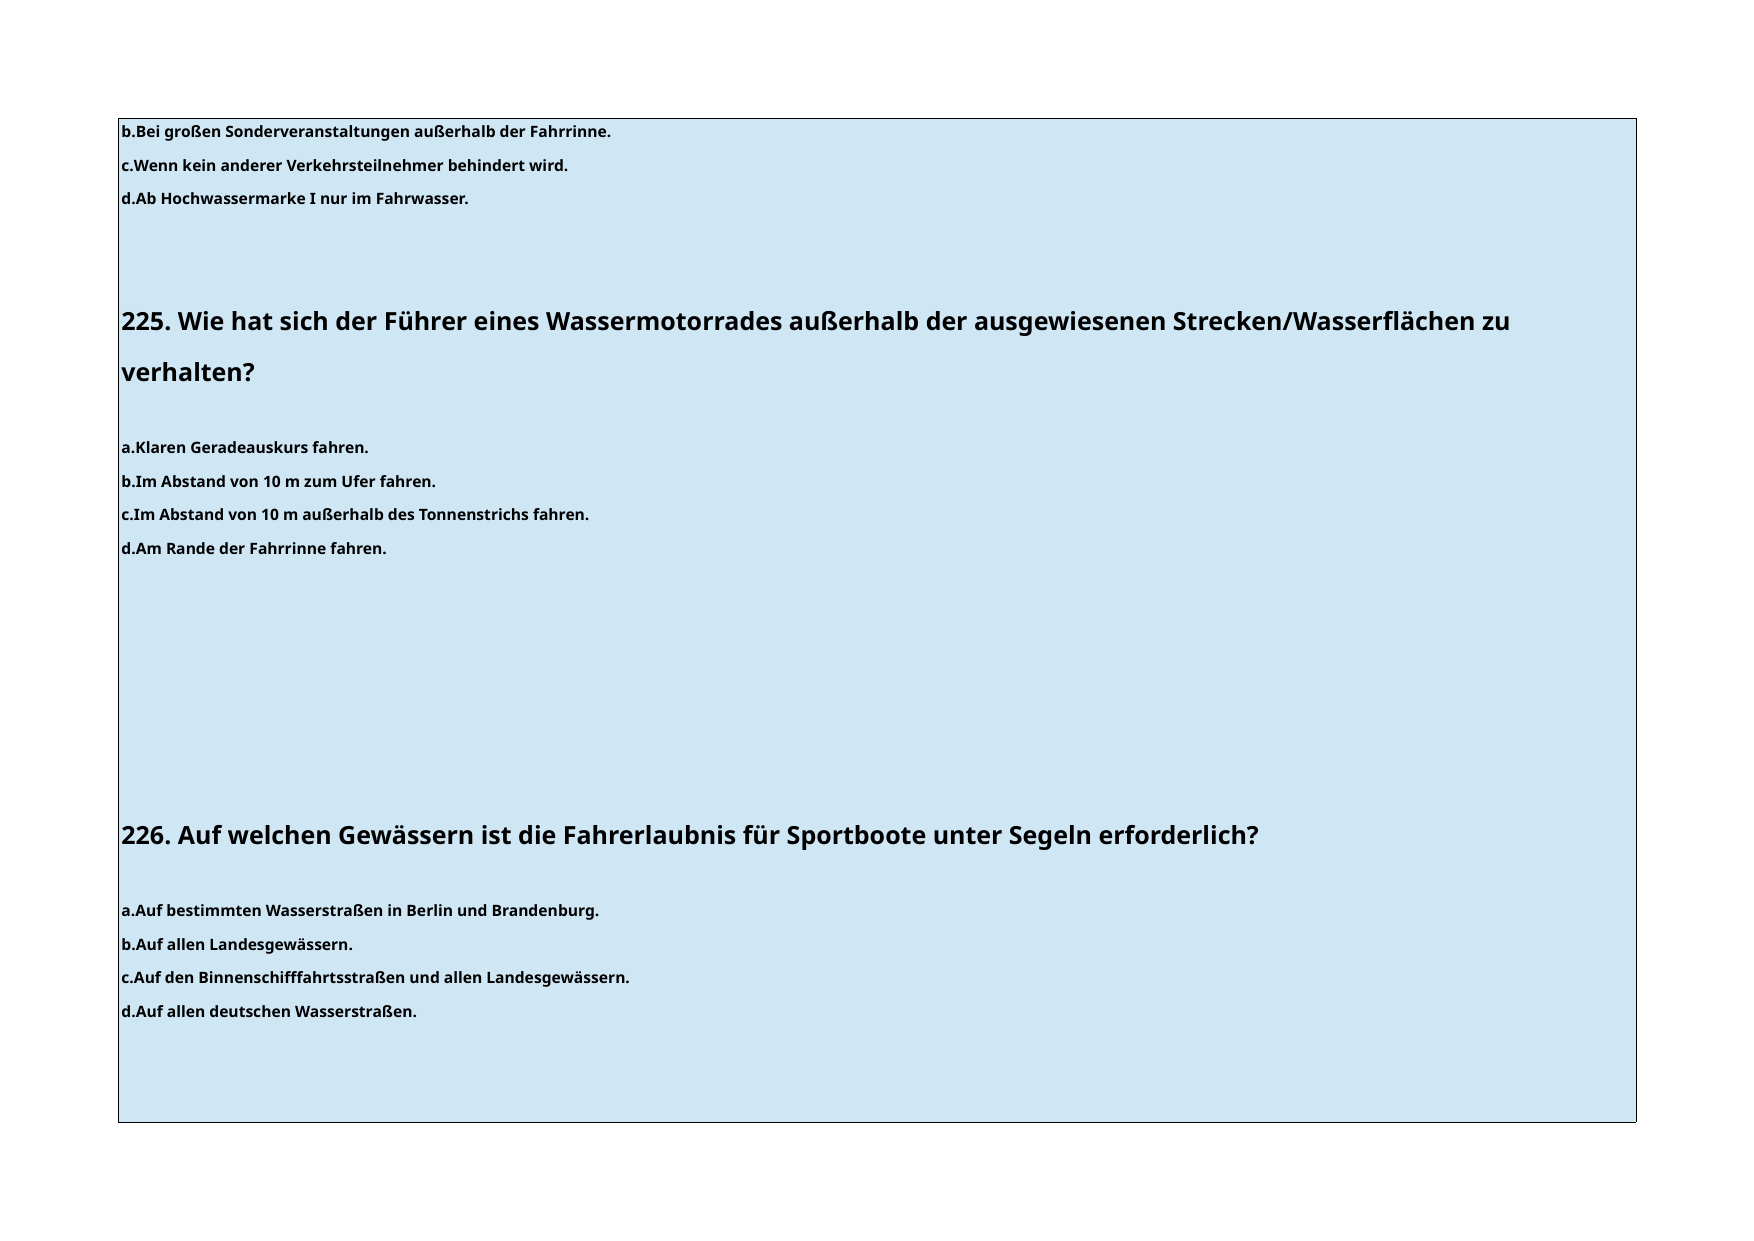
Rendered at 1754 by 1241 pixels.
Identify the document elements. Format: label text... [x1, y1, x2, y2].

list Auf bestimmten Wasserstraßen in Berlin und Brandenburg. [121, 900, 1633, 921]
list Ab Hochwassermarke I nur im Fahrwasser. [121, 188, 1633, 209]
text 225. Wie hat sich der Führer eines Wassermotorrades außerhalb der ausgewiesenen Strecken/Wasserflächen zu verhalten? [121, 304, 1633, 389]
list Im Abstand von 10 m zum Ufer fahren. [121, 471, 1633, 492]
list Bei großen Sonderveranstaltungen außerhalb der Fahrrinne. [121, 121, 1633, 142]
list Am Rande der Fahrrinne fahren. [121, 537, 1633, 559]
list Im Abstand von 10 m außerhalb des Tonnenstrichs fahren. [121, 504, 1633, 525]
text 226. Auf welchen Gewässern ist die Fahrerlaubnis für Sportboote unter Segeln erforderlich? [121, 818, 1633, 852]
list Auf allen Landesgewässern. [121, 933, 1633, 955]
list Wenn kein anderer Verkehrsteilnehmer behindert wird. [121, 154, 1633, 176]
list Klaren Geradeauskurs fahren. [121, 437, 1633, 458]
list Auf den Binnenschifffahrtsstraßen und allen Landesgewässern. [121, 967, 1633, 988]
list Auf allen deutschen Wasserstraßen. [121, 1000, 1633, 1022]
